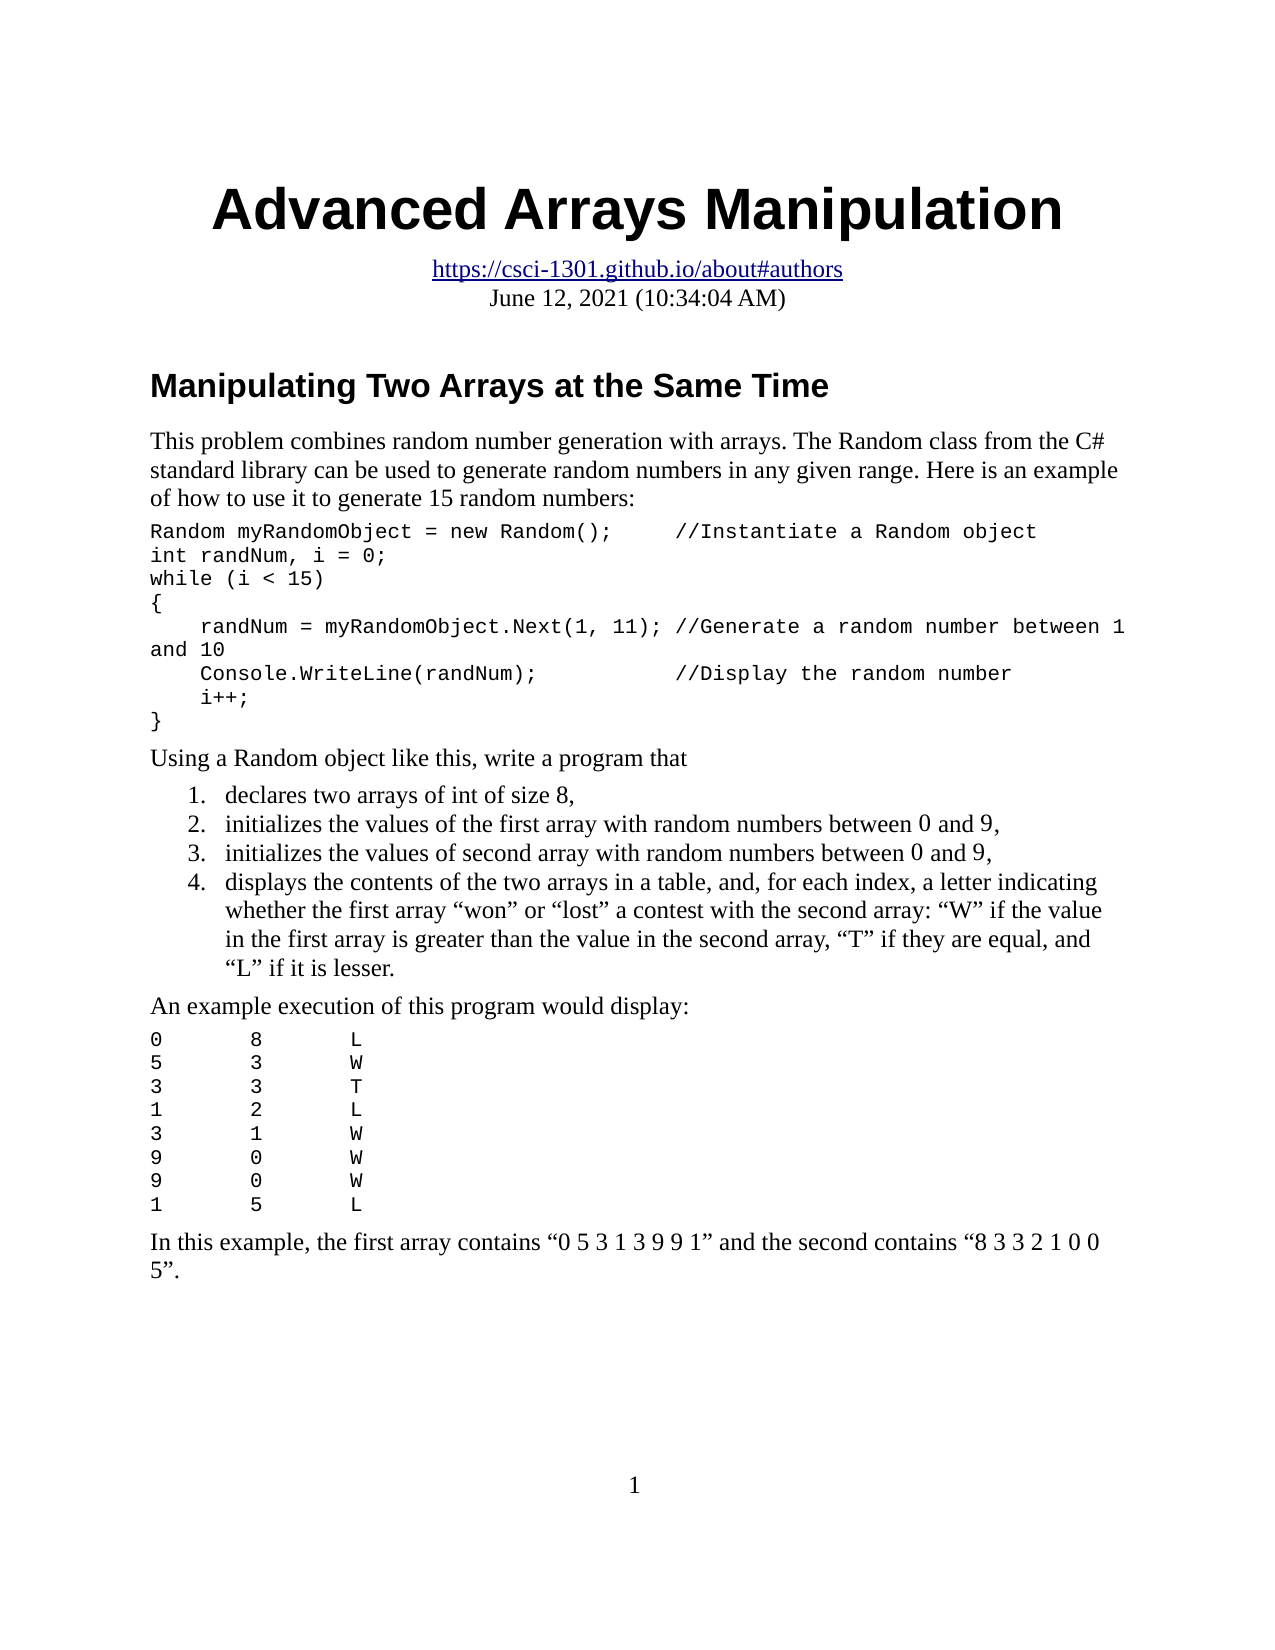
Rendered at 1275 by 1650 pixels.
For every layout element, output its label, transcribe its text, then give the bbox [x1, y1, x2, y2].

text 3 3 T [150, 1076, 1125, 1099]
text 1 5 L [150, 1194, 1125, 1218]
text Random myRandomObject = new Random(); //Instantiate a Random object [150, 521, 1125, 545]
text { [150, 592, 1125, 616]
text 0 8 L [150, 1028, 1125, 1052]
text 5 3 W [150, 1052, 1125, 1076]
title Advanced Arrays Manipulation [150, 175, 1125, 242]
text June 12, 2021 (10:34:04 AM) [150, 283, 1125, 312]
text Using a Random object like this, write a program that [150, 743, 1125, 772]
text while (i < 15) [150, 568, 1125, 592]
text randNum = myRandomObject.Next(1, 11); //Generate a random number between 1 and 10 [150, 616, 1125, 663]
text An example execution of this program would display: [150, 991, 1125, 1019]
list declares two arrays of int of size 8, [187, 781, 1125, 809]
text Console.WriteLine(randNum); //Display the random number [150, 663, 1125, 687]
text https://csci-1301.github.io/about#authors [150, 254, 1125, 283]
text i++; [150, 687, 1125, 710]
list initializes the values of second array with random numbers between and , [187, 838, 1125, 867]
text 3 1 W [150, 1123, 1125, 1147]
text int randNum, i = 0; [150, 545, 1125, 568]
text In this example, the first array contains “0 5 3 1 3 9 9 1” and the second contains “8 3 3 2 1 0 0 5”. [150, 1227, 1125, 1284]
list initializes the values of the first array with random numbers between and , [187, 809, 1125, 838]
text This problem combines random number generation with arrays. The Random class from the C# standard library can be used to generate random numbers in any given range. Here is an example of how to use it to generate 15 random numbers: [150, 426, 1125, 512]
list displays the contents of the two arrays in a table, and, for each index, a letter indicating whether the first array “won” or “lost” a contest with the second array: “W” if the value in the first array is greater than the value in the second array, “T” if they are equal, and “L” if it is lesser. [187, 867, 1125, 982]
text 9 0 W [150, 1147, 1125, 1170]
subtitle Manipulating Two Arrays at the Same Time [150, 366, 1125, 404]
text 9 0 W [150, 1170, 1125, 1194]
text 1 2 L [150, 1099, 1125, 1123]
text } [150, 710, 1125, 734]
